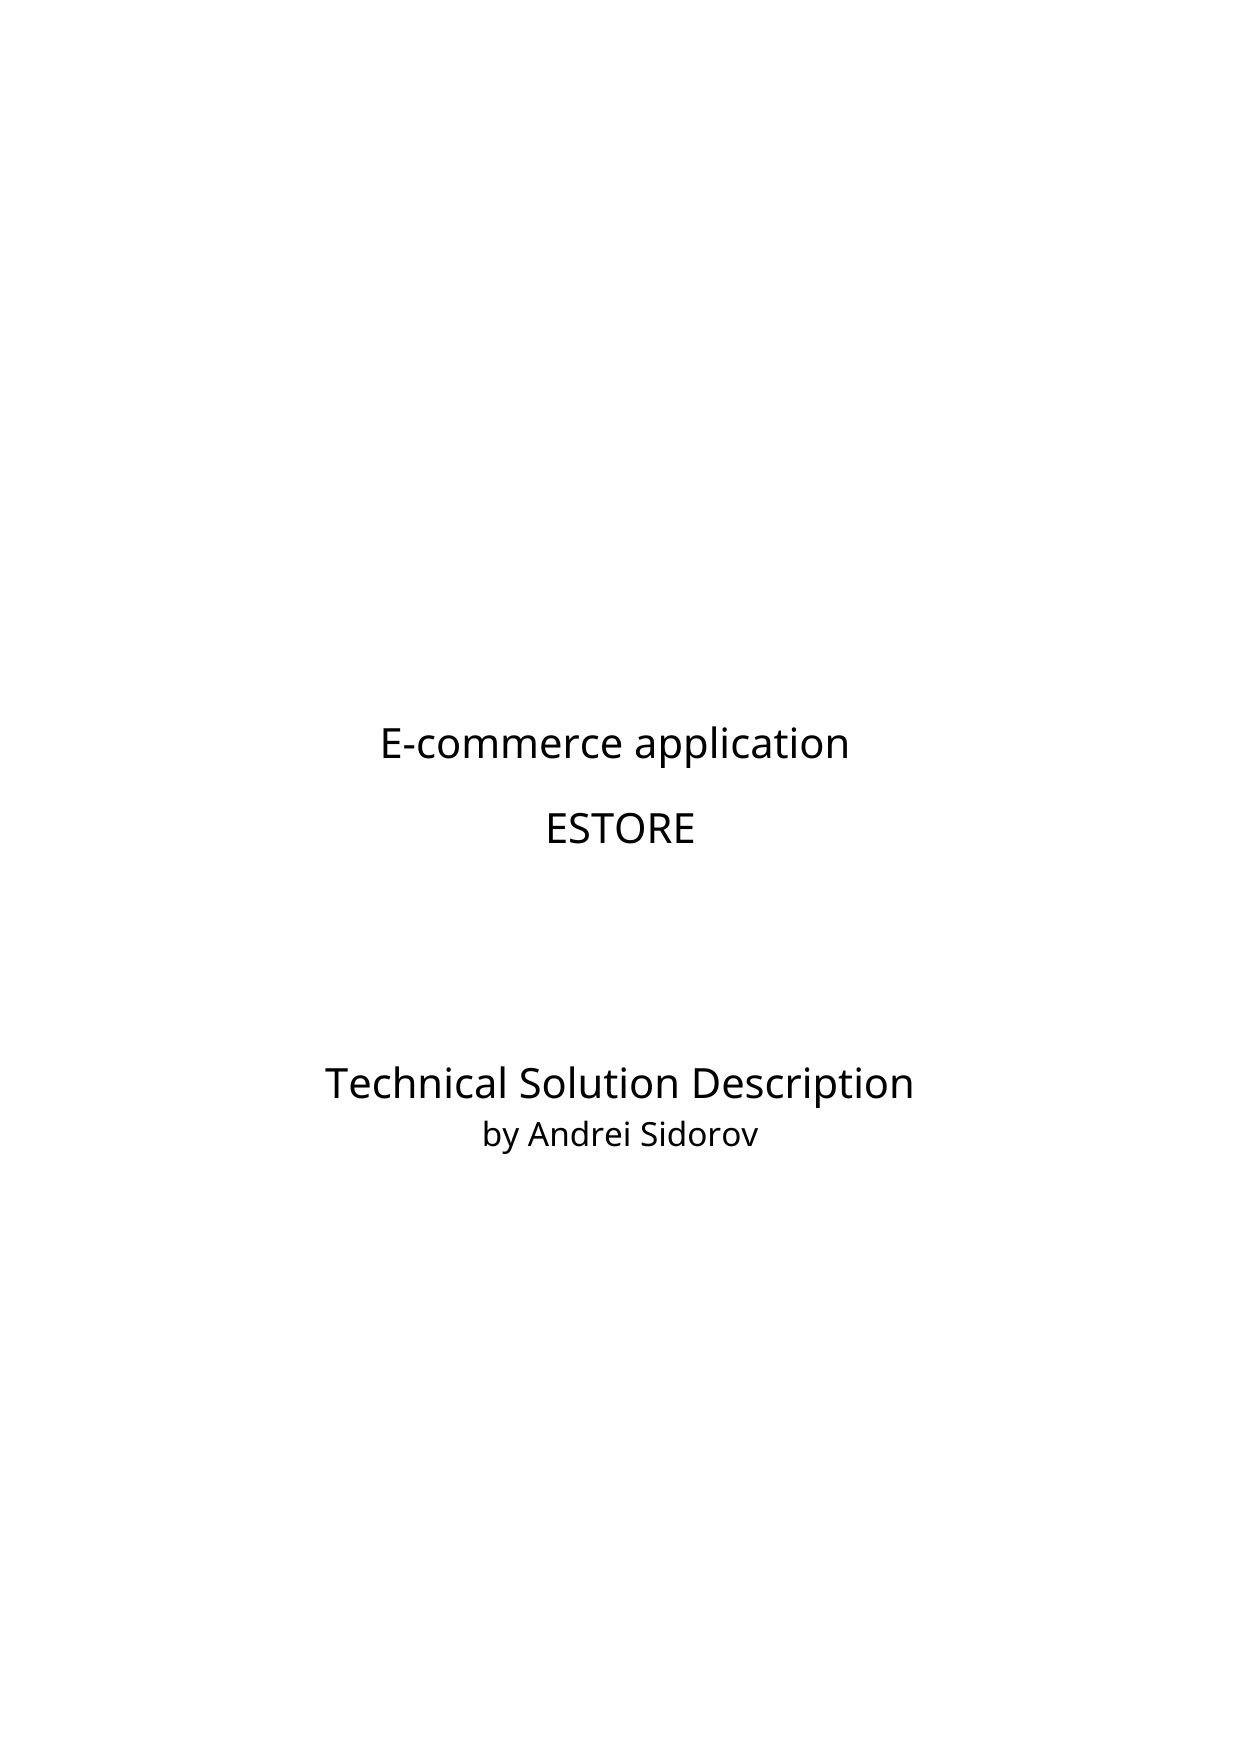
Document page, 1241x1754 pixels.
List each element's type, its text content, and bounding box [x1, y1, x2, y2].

text by Andrei Sidorov [118, 1111, 1122, 1156]
text E-commerce application [118, 714, 1122, 771]
text Technical Solution Description [118, 1054, 1122, 1111]
text ESTORE [118, 799, 1122, 856]
